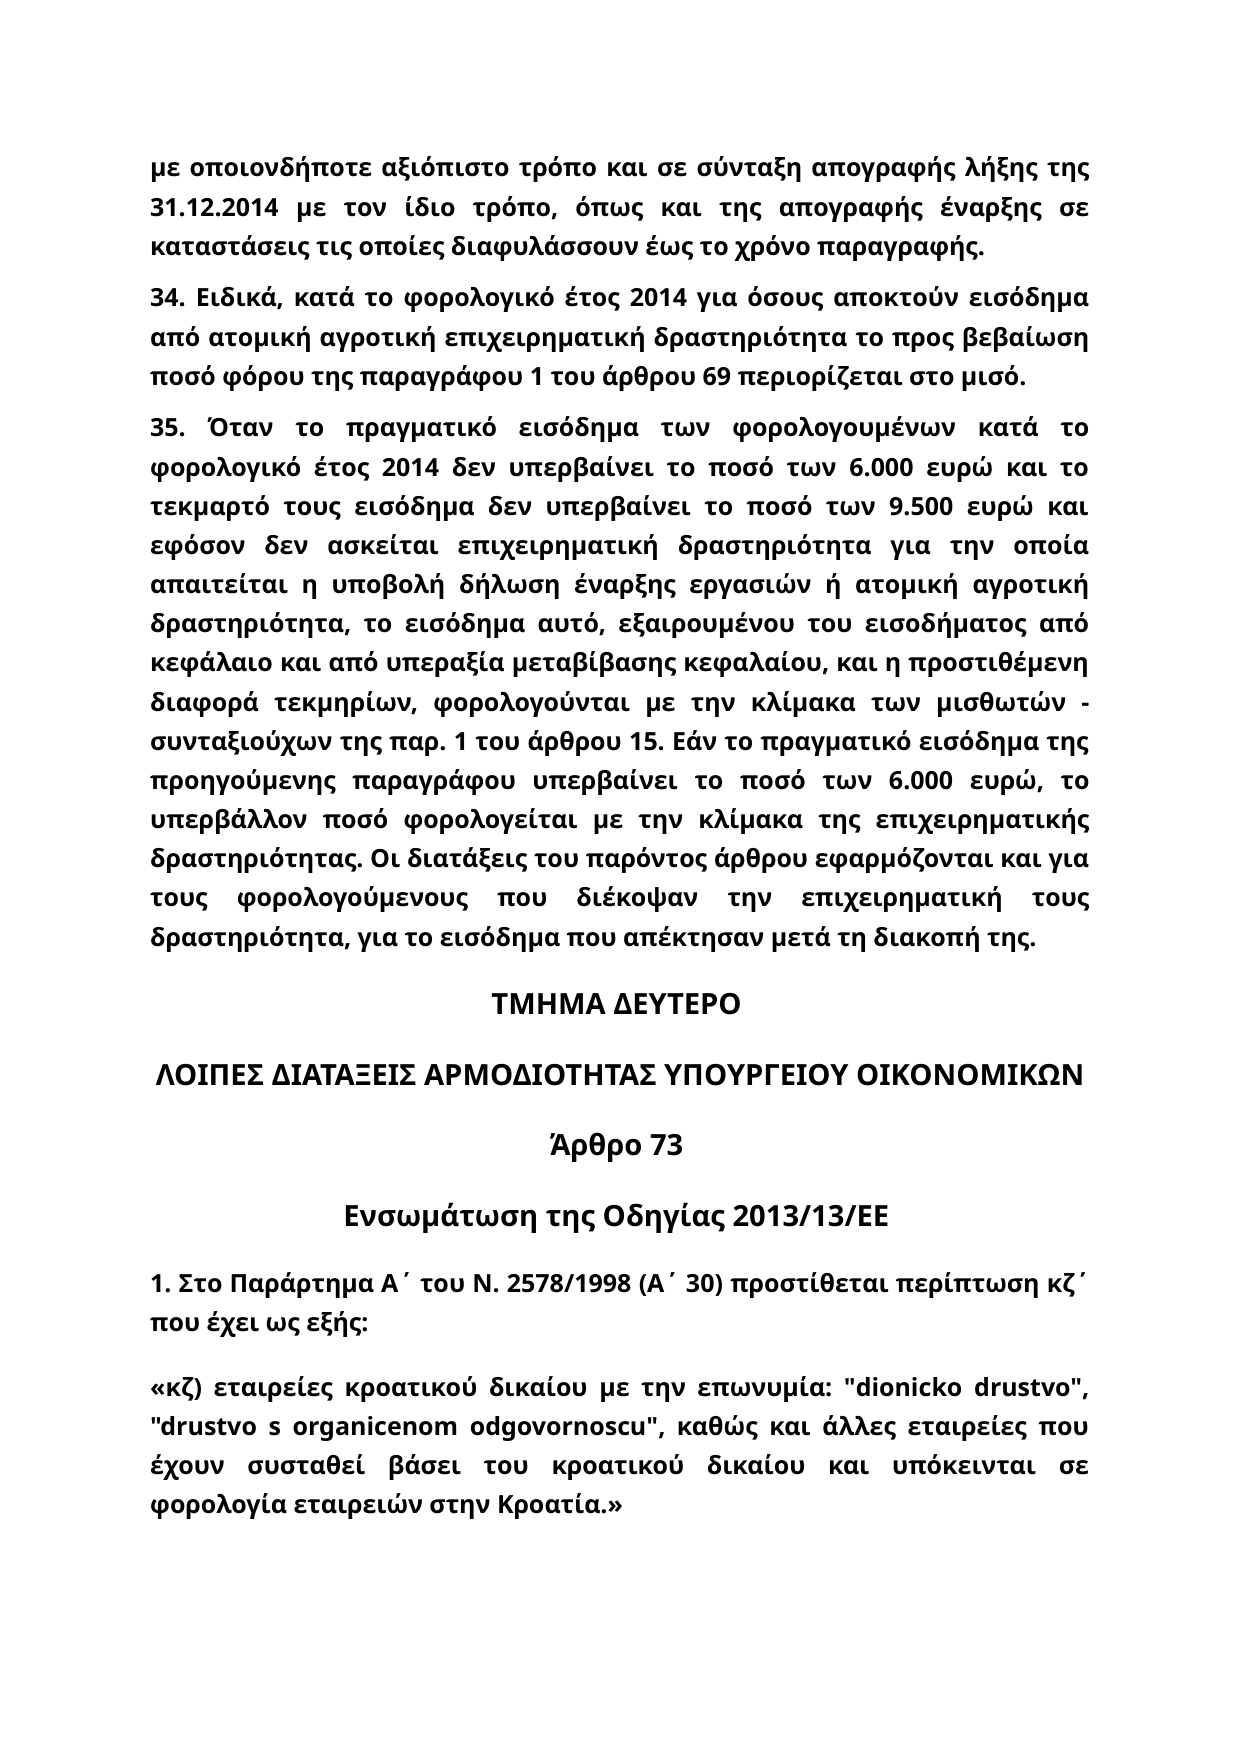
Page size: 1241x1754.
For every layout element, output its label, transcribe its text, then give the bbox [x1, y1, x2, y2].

subtitle ΛΟΙΠΕΣ ΔΙΑΤΑΞΕΙΣ ΑΡΜΟΔΙΟΤΗΤΑΣ ΥΠΟΥΡΓΕΙΟΥ ΟΙΚΟΝΟΜΙΚΩΝ [150, 1054, 1090, 1094]
text με οποιονδήποτε αξιόπιστο τρόπο και σε σύνταξη απογραφής λήξης της 31.12.2014 με τον ίδιο τρόπο, όπως και της απογραφής έναρξης σε καταστάσεις τις οποίες διαφυλάσσουν έως το χρόνο παραγραφής. [150, 150, 1090, 262]
subtitle ΤΜΗΜΑ ΔΕΥΤΕΡΟ [150, 983, 1090, 1023]
text 1. Στο Παράρτημα Α΄ του Ν. 2578/1998 (Α΄ 30) προστίθεται περίπτωση κζ΄ που έχει ως εξής: [150, 1266, 1090, 1339]
subtitle Ενσωμάτωση της Οδηγίας 2013/13/ΕΕ [150, 1195, 1090, 1235]
text 35. Όταν το πραγματικό εισόδημα των φορολογουμένων κατά το φορολογικό έτος 2014 δεν υπερβαίνει το ποσό των 6.000 ευρώ και το τεκμαρτό τους εισόδημα δεν υπερβαίνει το ποσό των 9.500 ευρώ και εφόσον δεν ασκείται επιχειρηματική δραστηριότητα για την οποία απαιτείται η υποβολή δήλωση έναρξης εργασιών ή ατομική αγροτική δραστηριότητα, το εισόδημα αυτό, εξαιρουμένου του εισοδήματος από κεφάλαιο και από υπεραξία μεταβίβασης κεφαλαίου, και η προστιθέμενη διαφορά τεκμηρίων, φορολογούνται με την κλίμακα των μισθωτών - συνταξιούχων της παρ. 1 του άρθρου 15. Εάν το πραγματικό εισόδημα της προηγούμενης παραγράφου υπερβαίνει το ποσό των 6.000 ευρώ, το υπερβάλλον ποσό φορολογείται με την κλίμακα της επιχειρηματικής δραστηριότητας. Οι διατάξεις του παρόντος άρθρου εφαρμόζονται και για τους φορολογούμενους που διέκοψαν την επιχειρηματική τους δραστηριότητα, για το εισόδημα που απέκτησαν μετά τη διακοπή της. [150, 410, 1090, 953]
text «κζ) εταιρείες κροατικού δικαίου με την επωνυμία: "dionicko drustvo", "drustvo s organicenom odgovornoscu", καθώς και άλλες εταιρείες που έχουν συσταθεί βάσει του κροατικού δικαίου και υπόκεινται σε φορολογία εταιρειών στην Κροατία.» [150, 1369, 1090, 1521]
text 34. Ειδικά, κατά το φορολογικό έτος 2014 για όσους αποκτούν εισόδημα από ατομική αγροτική επιχειρηματική δραστηριότητα το προς βεβαίωση ποσό φόρου της παραγράφου 1 του άρθρου 69 περιορίζεται στο μισό. [150, 280, 1090, 392]
subtitle Άρθρο 73 [150, 1124, 1090, 1164]
